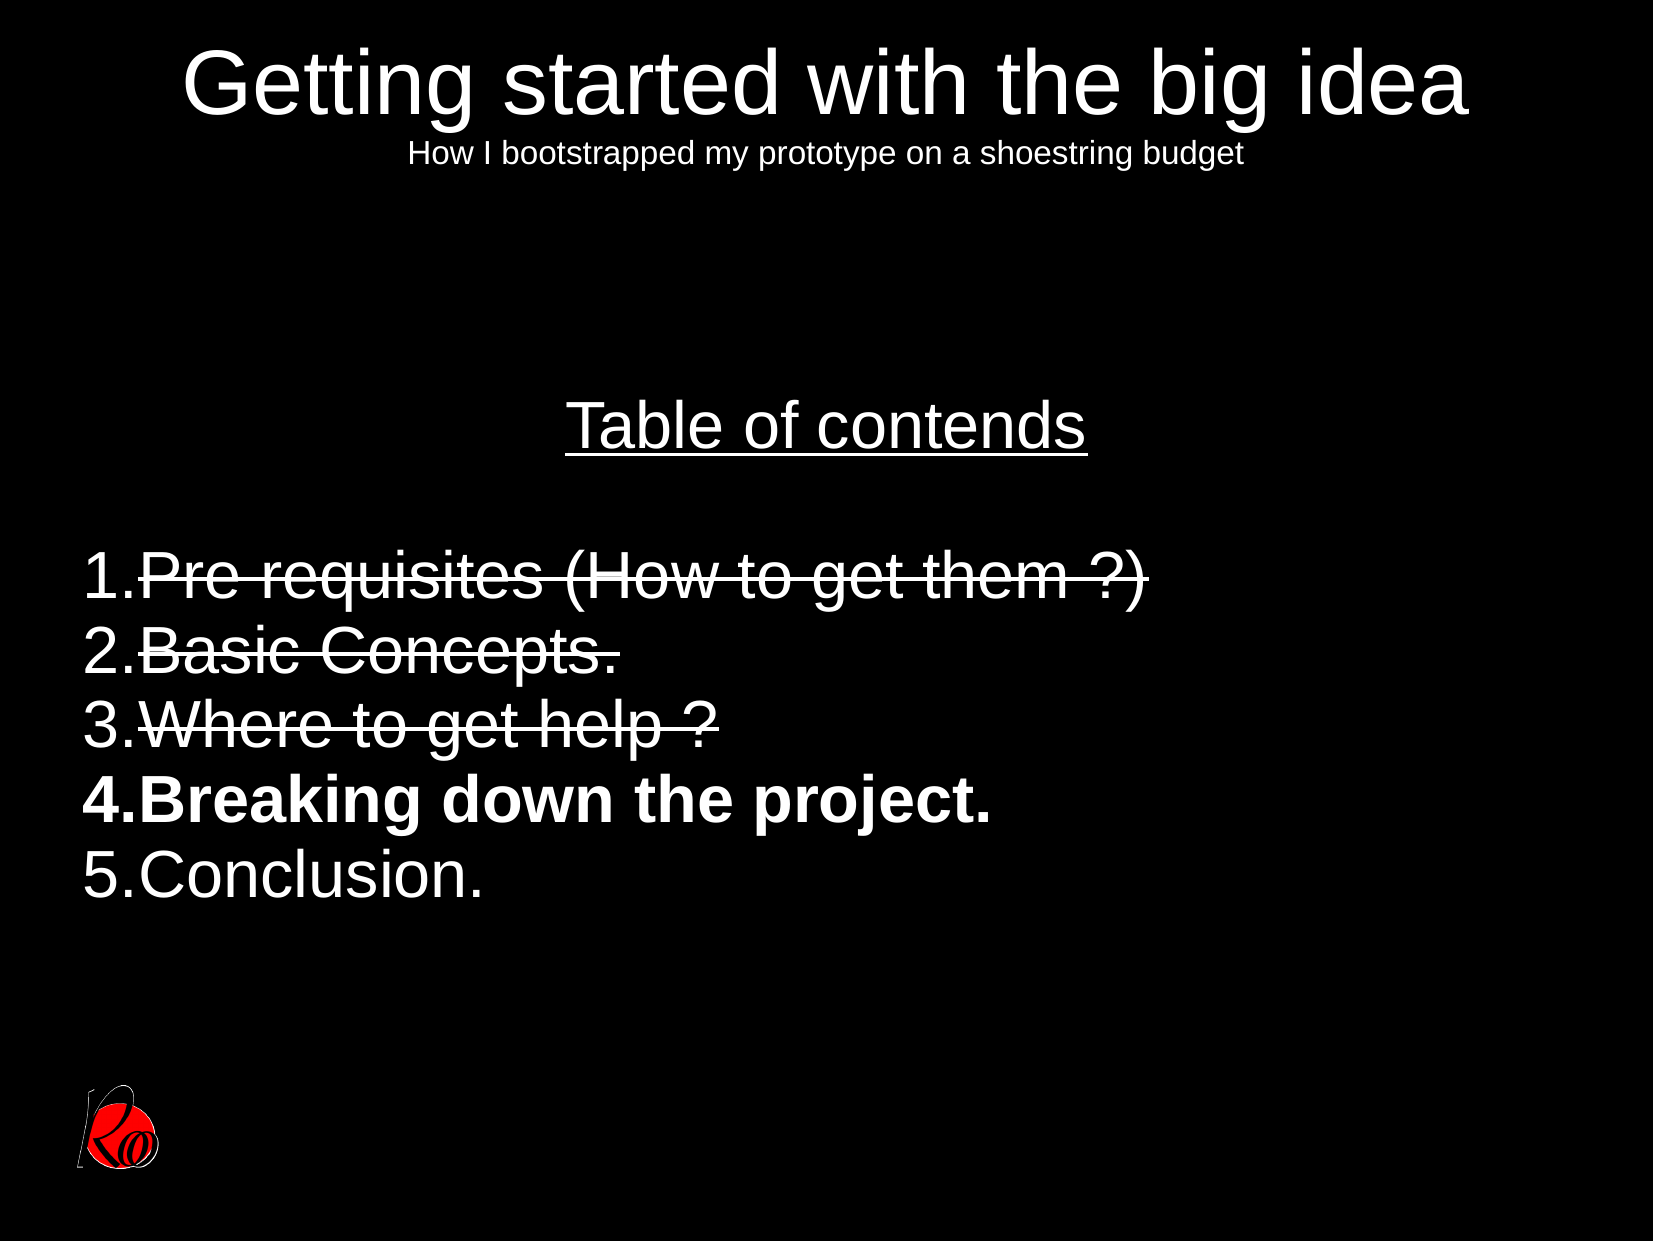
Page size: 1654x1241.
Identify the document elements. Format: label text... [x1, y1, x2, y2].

subtitle Table of contends Pre requisites (How to get them ?) Basic Concepts. Where to get help ? Breaking down the project. Conclusion. [82, 290, 1571, 1010]
picture [75, 1085, 159, 1171]
title Getting started with the big idea How I bootstrapped my prototype on a shoestring budget [82, 32, 1571, 274]
